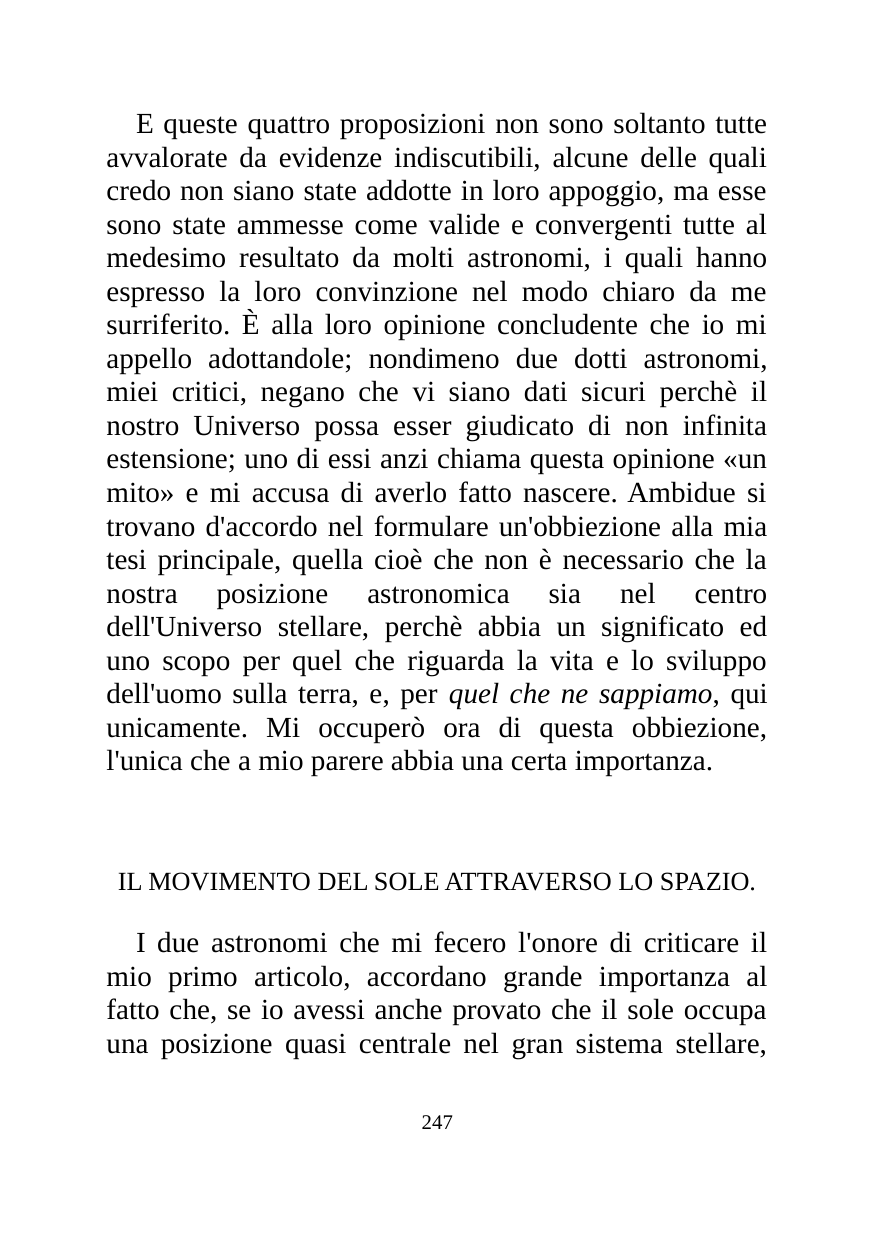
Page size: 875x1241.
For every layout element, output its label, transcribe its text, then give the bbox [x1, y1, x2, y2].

text I due astronomi che mi fecero l'onore di criticare il mio primo articolo, accordano grande importanza al fatto che, se io avessi anche provato che il sole occupa una posizione quasi centrale nel gran sistema stellare, [106, 925, 768, 1059]
text E queste quattro proposizioni non sono soltanto tutte avvalorate da evidenze indiscutibili, alcune delle quali credo non siano state addotte in loro appoggio, ma esse sono state ammesse come valide e convergenti tutte al medesimo resultato da molti astronomi, i quali hanno espresso la loro convinzione nel modo chiaro da me surriferito. È alla loro opinione concludente che io mi appello adottandole; nondimeno due dotti astronomi, miei critici, negano che vi siano dati sicuri perchè il nostro Universo possa esser giudicato di non infinita estensione; uno di essi anzi chiama questa opinione «un mito» e mi accusa di averlo fatto nascere. Ambidue si trovano d'accordo nel formulare un'obbiezione alla mia tesi principale, quella cioè che non è necessario che la nostra posizione astronomica sia nel centro dell'Universo stellare, perchè abbia un significato ed uno scopo per quel che riguarda la vita e lo sviluppo dell'uomo sulla terra, e, per quel che ne sappiamo, qui unicamente. Mi occuperò ora di questa obbiezione, l'unica che a mio parere abbia una certa importanza. [106, 106, 768, 777]
subtitle IL MOVIMENTO DEL SOLE ATTRAVERSO LO SPAZIO. [106, 866, 768, 896]
